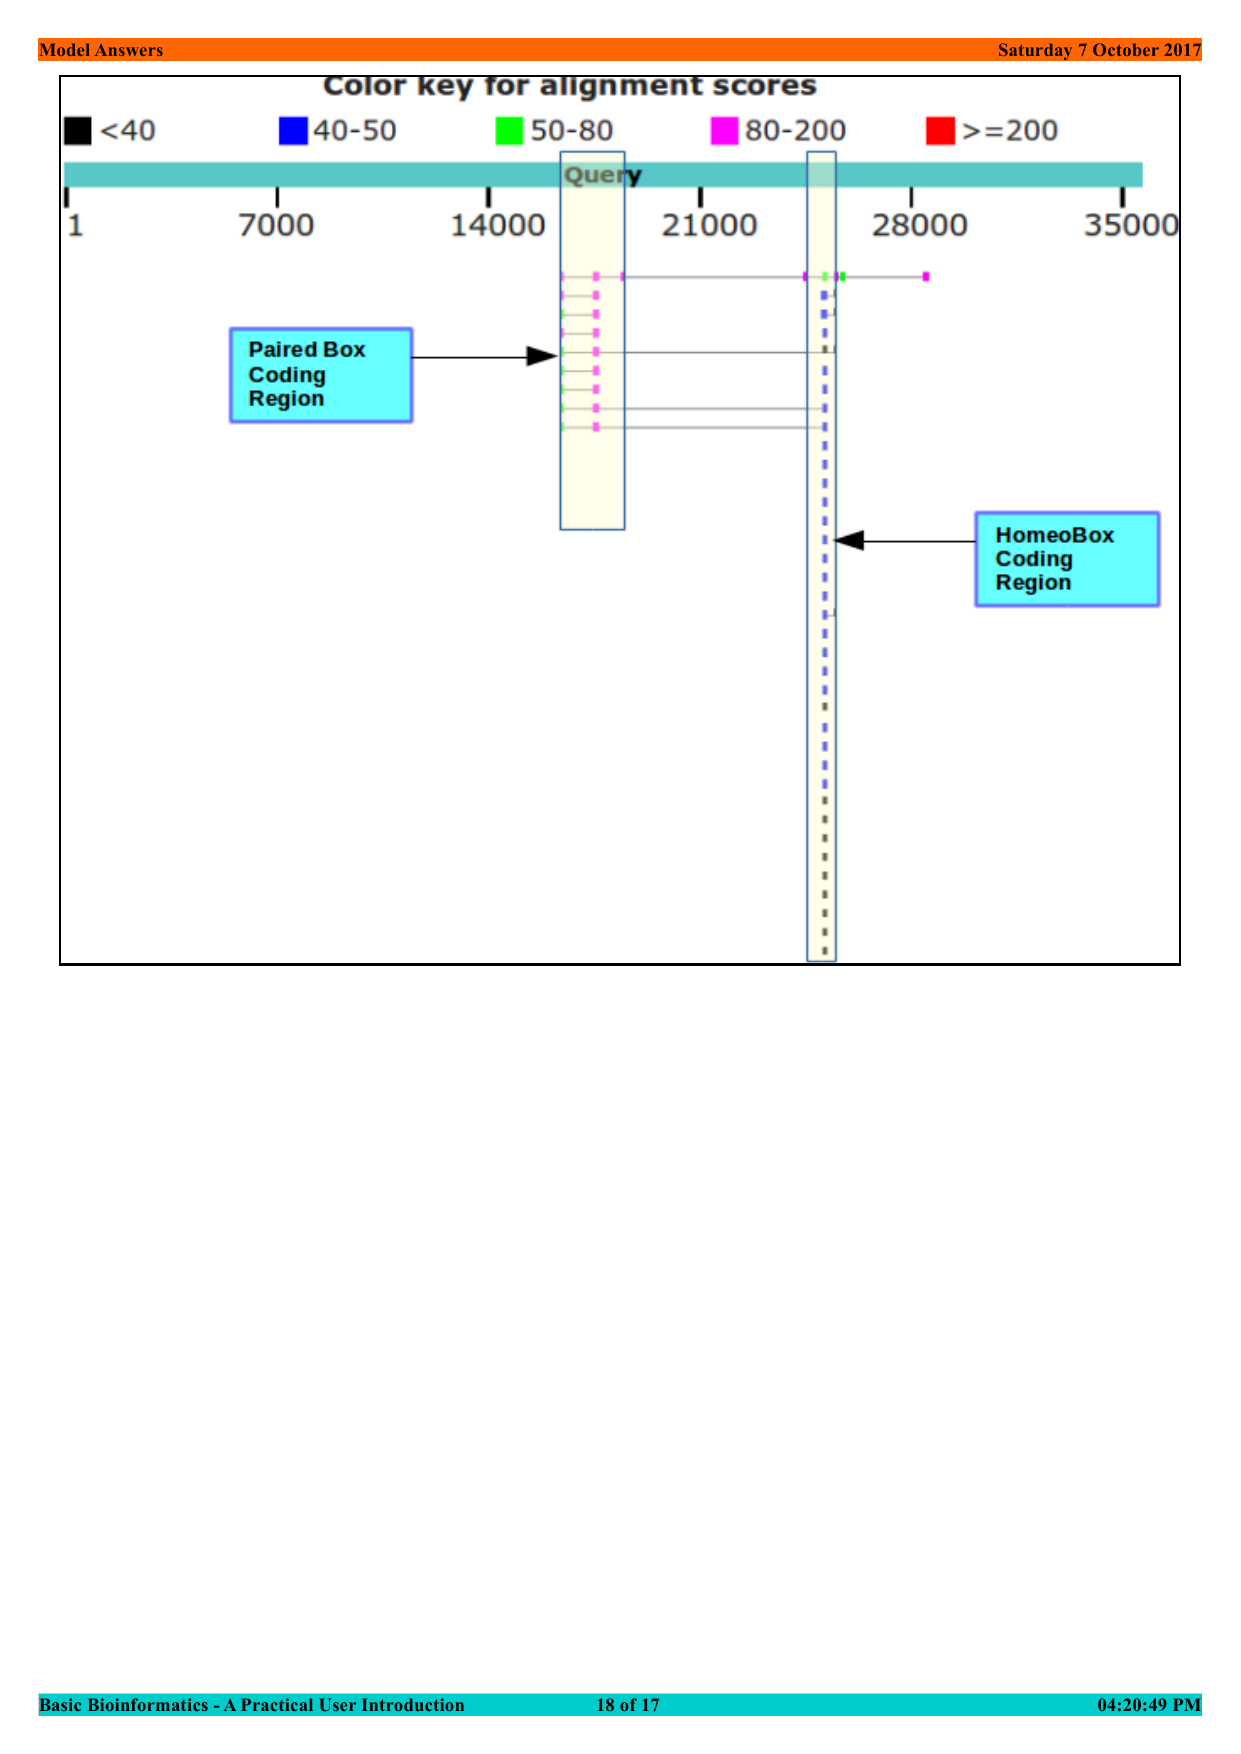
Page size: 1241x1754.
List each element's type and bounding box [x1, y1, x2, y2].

picture [61, 77, 1179, 963]
